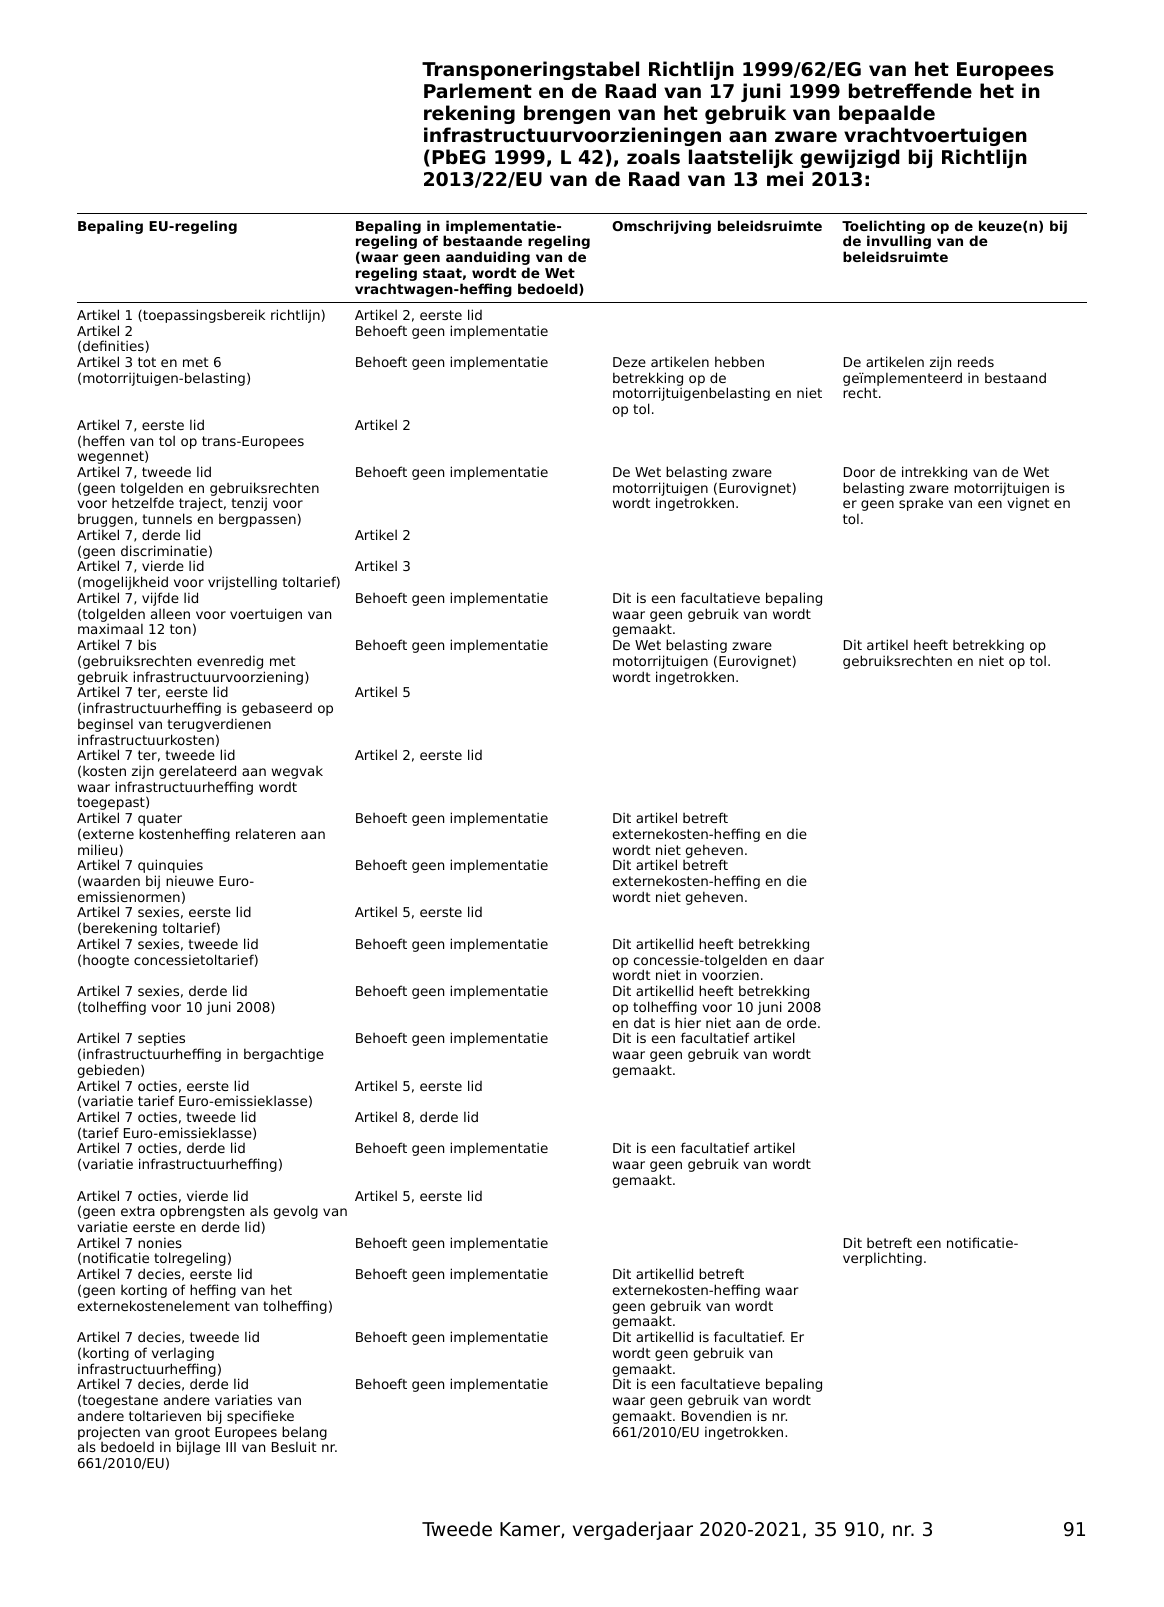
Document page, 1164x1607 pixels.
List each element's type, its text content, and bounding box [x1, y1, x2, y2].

table_cell Artikel 2, eerste lid [349, 748, 606, 811]
table_cell [837, 1330, 1087, 1377]
table_cell Artikel 7, vijfde lid (tolgelden alleen voor voertuigen van maximaal 12 ton) [77, 591, 349, 638]
table_cell [837, 937, 1087, 984]
table_cell [606, 303, 837, 323]
table_cell Artikel 7, derde lid (geen discriminatie) [77, 528, 349, 559]
table_cell [606, 1236, 837, 1267]
table_cell Artikel 5, eerste lid [349, 905, 606, 937]
table_cell [837, 984, 1087, 1031]
table_cell Behoeft geen implementatie [349, 858, 606, 905]
table_cell Behoeft geen implementatie [349, 638, 606, 685]
table_cell Artikel 2 [349, 528, 606, 559]
table_cell [837, 1189, 1087, 1236]
table_cell [837, 418, 1087, 465]
table_cell [837, 1078, 1087, 1110]
table_cell Behoeft geen implementatie [349, 984, 606, 1031]
subtitle Transponeringstabel Richtlijn 1999/62/EG van het Europees Parlement en de Raad van 17 juni 1999 betreffende het in rekening brengen van het gebruik van bepaalde infrastructuurvoorzieningen aan zware vrachtvoertuigen (PbEG 1999, L 42), zoals laatstelijk gewijzigd bij Richtlijn 2013/22/EU van de Raad van 13 mei 2013: [422, 59, 1087, 191]
table_cell Artikel 7 septies (infrastructuurheffing in bergachtige gebieden) [77, 1031, 349, 1078]
table_cell Dit is een facultatief artikel waar geen gebruik van wordt gemaakt. [606, 1031, 837, 1078]
table_cell Deze artikelen hebben betrekking op de motorrijtuigenbelasting en niet op tol. [606, 355, 837, 418]
table_cell Artikel 7 sexies, tweede lid (hoogte concessietoltarief) [77, 937, 349, 984]
table_cell Artikel 7 decies, tweede lid (korting of verlaging infrastructuurheffing) [77, 1330, 349, 1377]
table_cell Dit artikel heeft betrekking op gebruiksrechten en niet op tol. [837, 638, 1087, 685]
table_cell [837, 1110, 1087, 1141]
table_cell [837, 1377, 1087, 1472]
table_cell [837, 303, 1087, 323]
table_cell Dit artikellid heeft betrekking op concessie-tolgelden en daar wordt niet in voorzien. [606, 937, 837, 984]
table_cell Artikel 7 nonies (notificatie tolregeling) [77, 1236, 349, 1267]
table_cell Artikel 7 ter, eerste lid (infrastructuurheffing is gebaseerd op beginsel van terugverdienen infrastructuurkosten) [77, 685, 349, 748]
table_cell Behoeft geen implementatie [349, 1377, 606, 1472]
table_cell Dit is een facultatief artikel waar geen gebruik van wordt gemaakt. [606, 1141, 837, 1188]
table_cell [837, 559, 1087, 591]
table_header Bepaling EU-regeling [77, 214, 349, 302]
table_cell [606, 905, 837, 937]
table_cell Behoeft geen implementatie [349, 1236, 606, 1267]
table_cell Artikel 5 [349, 685, 606, 748]
table_cell Artikel 7, tweede lid (geen tolgelden en gebruiksrechten voor hetzelfde traject, tenzij voor bruggen, tunnels en bergpassen) [77, 465, 349, 528]
table_cell Door de intrekking van de Wet belasting zware motorrijtuigen is er geen sprake van een vignet en tol. [837, 465, 1087, 528]
table_cell Artikel 7 quater (externe kostenheffing relateren aan milieu) [77, 811, 349, 858]
table_cell Artikel 7, eerste lid (heffen van tol op trans-Europees wegennet) [77, 418, 349, 465]
table_cell Behoeft geen implementatie [349, 1031, 606, 1078]
table_cell [606, 1110, 837, 1141]
table_cell [606, 1078, 837, 1110]
table_cell Dit artikellid is facultatief. Er wordt geen gebruik van gemaakt. [606, 1330, 837, 1377]
table_cell Dit is een facultatieve bepaling waar geen gebruik van wordt gemaakt. Bovendien is nr. 661/2010/EU ingetrokken. [606, 1377, 837, 1472]
table_cell Artikel 7 sexies, derde lid (tolheffing voor 10 juni 2008) [77, 984, 349, 1031]
table_cell Artikel 7, vierde lid (mogelijkheid voor vrijstelling toltarief) [77, 559, 349, 591]
table_cell Artikel 7 ter, tweede lid (kosten zijn gerelateerd aan wegvak waar infrastructuurheffing wordt toegepast) [77, 748, 349, 811]
table_cell [837, 748, 1087, 811]
table_cell Artikel 2 (definities) [77, 323, 349, 355]
table_cell [837, 1141, 1087, 1188]
table_cell De Wet belasting zware motorrijtuigen (Eurovignet) wordt ingetrokken. [606, 638, 837, 685]
table_cell Artikel 5, eerste lid [349, 1189, 606, 1236]
table_cell Dit artikel betreft externekosten-heffing en die wordt niet geheven. [606, 811, 837, 858]
table_cell [837, 858, 1087, 905]
table_cell Artikel 7 octies, vierde lid (geen extra opbrengsten als gevolg van variatie eerste en derde lid) [77, 1189, 349, 1236]
table_cell Artikel 7 bis (gebruiksrechten evenredig met gebruik infrastructuurvoorziening) [77, 638, 349, 685]
table_cell [606, 323, 837, 355]
table_cell [837, 1267, 1087, 1330]
table_cell Artikel 7 quinquies (waarden bij nieuwe Euro-emissienormen) [77, 858, 349, 905]
table_cell [837, 811, 1087, 858]
table_cell [606, 559, 837, 591]
table_cell Behoeft geen implementatie [349, 355, 606, 418]
table_cell Behoeft geen implementatie [349, 1330, 606, 1377]
table_cell Behoeft geen implementatie [349, 1141, 606, 1188]
table_cell Dit artikel betreft externekosten-heffing en die wordt niet geheven. [606, 858, 837, 905]
table_cell [606, 528, 837, 559]
table_cell De Wet belasting zware motorrijtuigen (Eurovignet) wordt ingetrokken. [606, 465, 837, 528]
table_cell Behoeft geen implementatie [349, 465, 606, 528]
table_cell Artikel 7 octies, derde lid (variatie infrastructuurheffing) [77, 1141, 349, 1188]
table_cell Artikel 2 [349, 418, 606, 465]
table_cell [606, 1189, 837, 1236]
table_cell [606, 748, 837, 811]
table_cell Dit artikellid betreft externekosten-heffing waar geen gebruik van wordt gemaakt. [606, 1267, 837, 1330]
table_cell Dit is een facultatieve bepaling waar geen gebruik van wordt gemaakt. [606, 591, 837, 638]
table_header Toelichting op de keuze(n) bij de invulling van de beleidsruimte [837, 214, 1087, 302]
table_cell Behoeft geen implementatie [349, 937, 606, 984]
table_cell [606, 685, 837, 748]
table_cell Artikel 7 decies, derde lid (toegestane andere variaties van andere toltarieven bij specifieke projecten van groot Europees belang als bedoeld in bijlage III van Besluit nr. 661/2010/EU) [77, 1377, 349, 1472]
table_cell Behoeft geen implementatie [349, 1267, 606, 1330]
table_cell Artikel 2, eerste lid [349, 303, 606, 323]
table_cell Dit artikellid heeft betrekking op tolheffing voor 10 juni 2008 en dat is hier niet aan de orde. [606, 984, 837, 1031]
table_cell Artikel 5, eerste lid [349, 1078, 606, 1110]
table_cell Dit betreft een notificatie-verplichting. [837, 1236, 1087, 1267]
table_cell Artikel 3 tot en met 6 (motorrijtuigen-belasting) [77, 355, 349, 418]
table_header Bepaling in implementatie-regeling of bestaande regeling (waar geen aanduiding van de regeling staat, wordt de Wet vrachtwagen-heffing bedoeld) [349, 214, 606, 302]
table_cell [837, 1031, 1087, 1078]
table_cell [837, 685, 1087, 748]
table_cell Artikel 3 [349, 559, 606, 591]
table_cell Behoeft geen implementatie [349, 591, 606, 638]
table_cell De artikelen zijn reeds geïmplementeerd in bestaand recht. [837, 355, 1087, 418]
table_header Omschrijving beleidsruimte [606, 214, 837, 302]
table_cell [837, 528, 1087, 559]
table_cell Behoeft geen implementatie [349, 323, 606, 355]
table_cell Artikel 7 sexies, eerste lid (berekening toltarief) [77, 905, 349, 937]
table_cell Behoeft geen implementatie [349, 811, 606, 858]
table_cell [837, 905, 1087, 937]
table_cell Artikel 1 (toepassingsbereik richtlijn) [77, 303, 349, 323]
table_cell [837, 323, 1087, 355]
table_cell [606, 418, 837, 465]
table_cell [837, 591, 1087, 638]
table_cell Artikel 7 octies, tweede lid (tarief Euro-emissieklasse) [77, 1110, 349, 1141]
table_cell Artikel 8, derde lid [349, 1110, 606, 1141]
table_cell Artikel 7 octies, eerste lid (variatie tarief Euro-emissieklasse) [77, 1078, 349, 1110]
table_cell Artikel 7 decies, eerste lid (geen korting of heffing van het externekostenelement van tolheffing) [77, 1267, 349, 1330]
